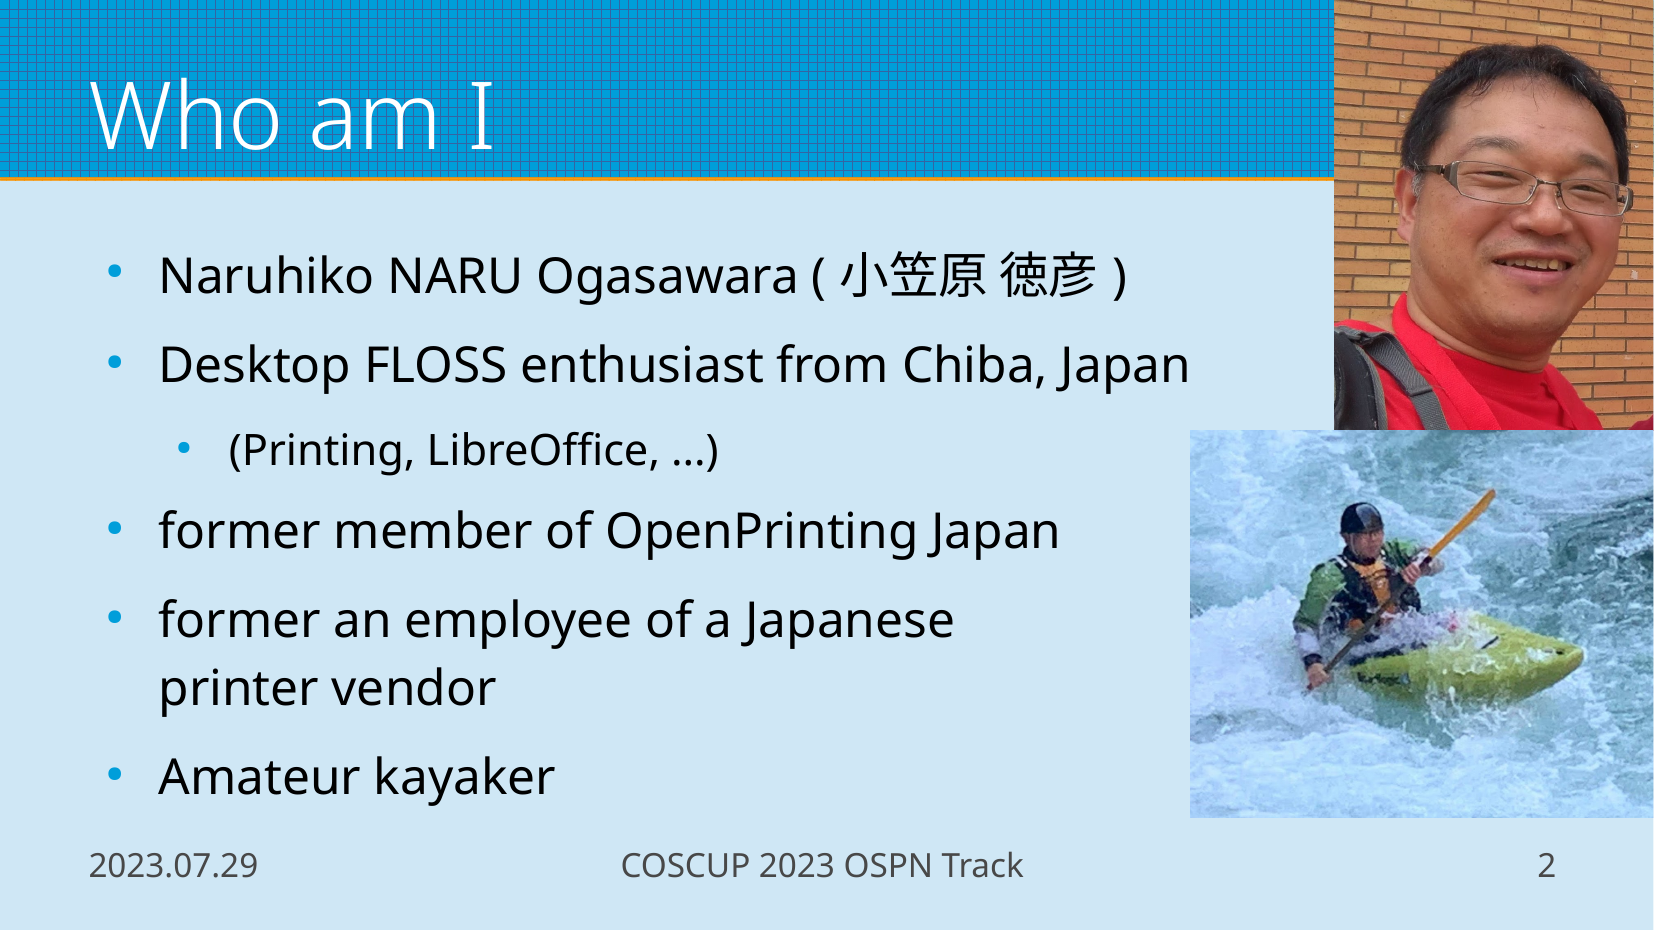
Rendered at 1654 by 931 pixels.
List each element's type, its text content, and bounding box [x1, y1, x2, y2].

title Who am I [88, 14, 1334, 178]
list Naruhiko NARU Ogasawara (小笠原 徳彦) Desktop FLOSS enthusiast from Chiba, Japan (Printing, LibreOffice, ...) former member of OpenPrinting Japan former an employee of a Japanese printer vendor Amateur kayaker [88, 236, 1334, 813]
picture [1190, 0, 1654, 818]
